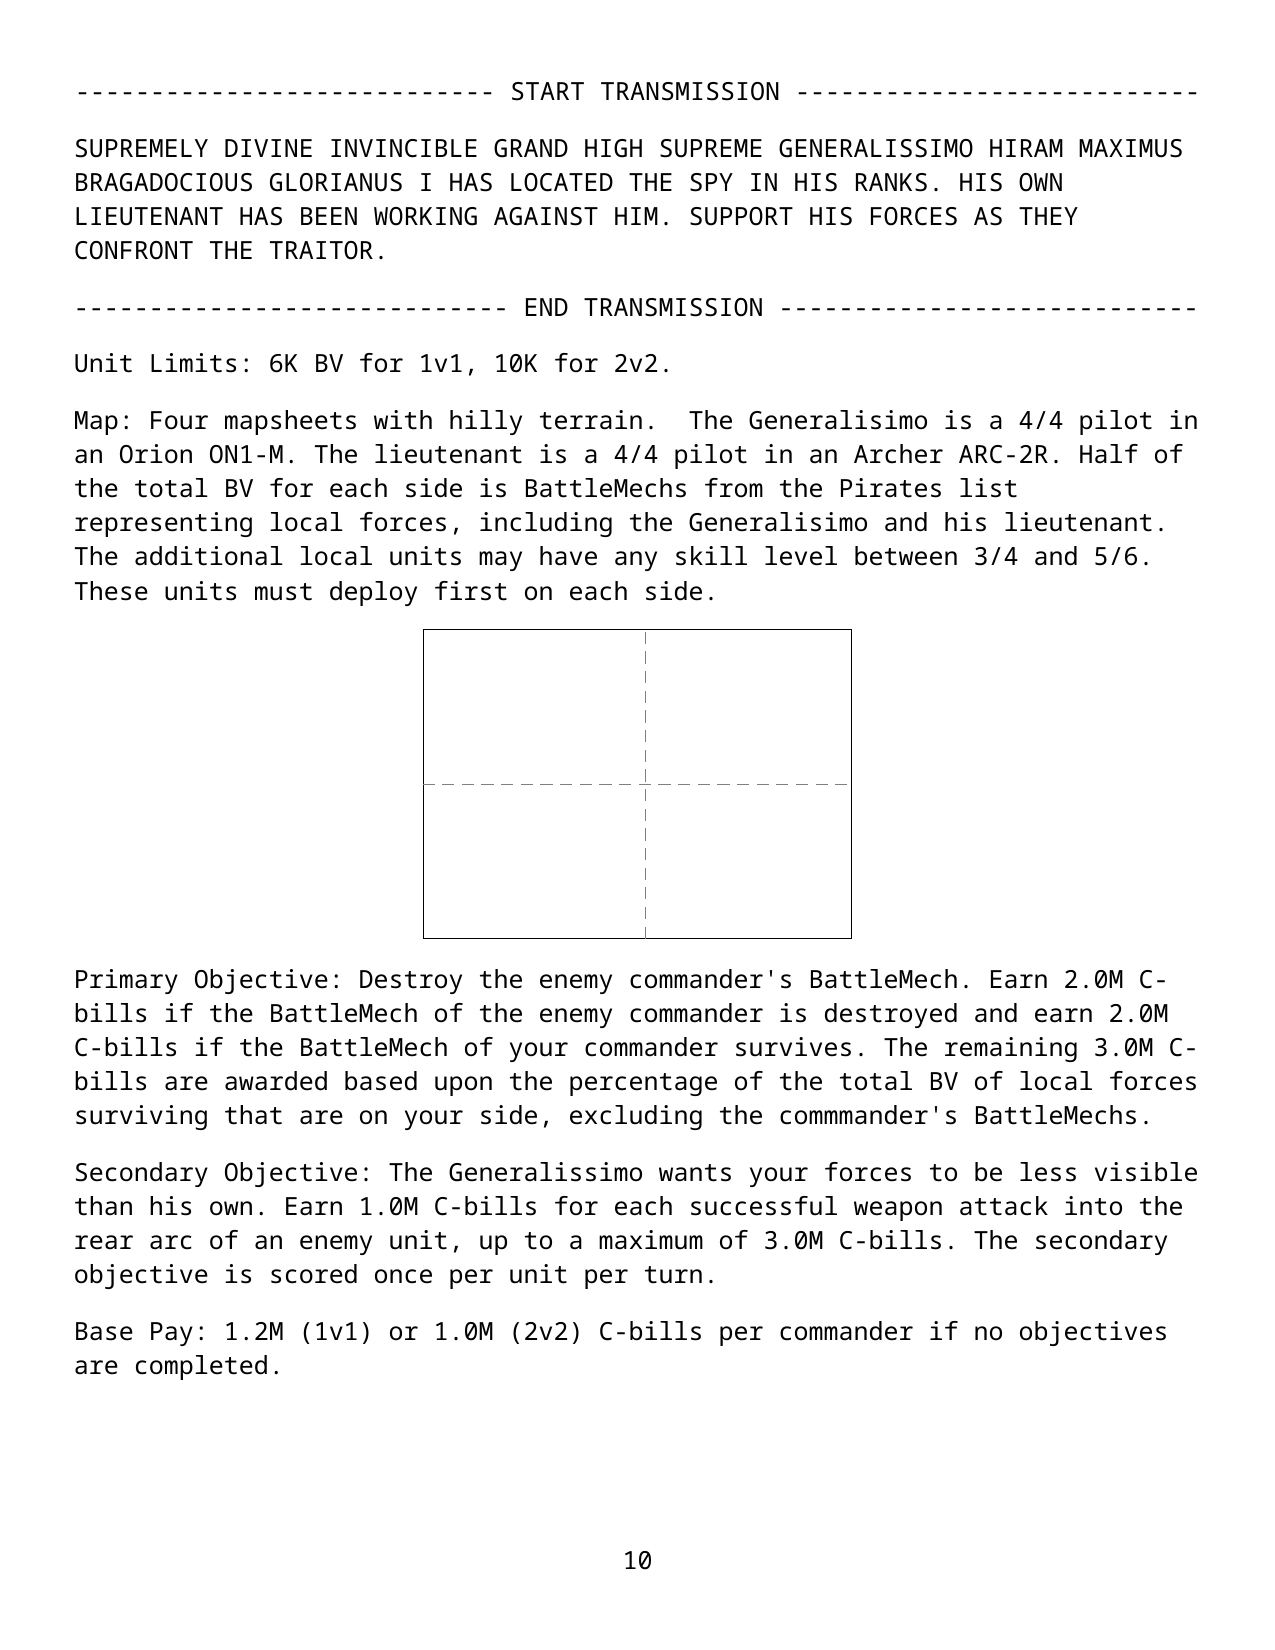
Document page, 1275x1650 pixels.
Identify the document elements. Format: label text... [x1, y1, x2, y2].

text Base Pay: 1.2M (1v1) or 1.0M (2v2) C-bills per commander if no objectives are completed. [73, 1313, 1201, 1382]
text SUPREMELY DIVINE INVINCIBLE GRAND HIGH SUPREME GENERALISSIMO HIRAM MAXIMUS BRAGADOCIOUS GLORIANUS I HAS LOCATED THE SPY IN HIS RANKS. HIS OWN LIEUTENANT HAS BEEN WORKING AGAINST HIM. SUPPORT HIS FORCES AS THEY CONFRONT THE TRAITOR. [73, 108, 1201, 267]
text ----------------------------- END TRANSMISSION ---------------------------- [73, 267, 1201, 323]
text ---------------------------- START TRANSMISSION --------------------------- [73, 73, 1201, 108]
text Secondary Objective: The Generalissimo wants your forces to be less visible than his own. Earn 1.0M C-bills for each successful weapon attack into the rear arc of an enemy unit, up to a maximum of 3.0M C-bills. The secondary objective is scored once per unit per turn. [73, 1154, 1201, 1291]
text Primary Objective: Destroy the enemy commander's BattleMech. Earn 2.0M C-bills if the BattleMech of the enemy commander is destroyed and earn 2.0M C-bills if the BattleMech of your commander survives. The remaining 3.0M C-bills are awarded based upon the percentage of the total BV of local forces surviving that are on your side, excluding the commmander's BattleMechs. [73, 961, 1201, 1132]
text Map: Four mapsheets with hilly terrain. The Generalisimo is a 4/4 pilot in an Orion ON1-M. The lieutenant is a 4/4 pilot in an Archer ARC-2R. Half of the total BV for each side is BattleMechs from the Pirates list representing local forces, including the Generalisimo and his lieutenant. The additional local units may have any skill level between 3/4 and 5/6. These units must deploy first on each side. [73, 403, 1201, 607]
text Unit Limits: 6K BV for 1v1, 10K for 2v2. [73, 346, 1201, 380]
